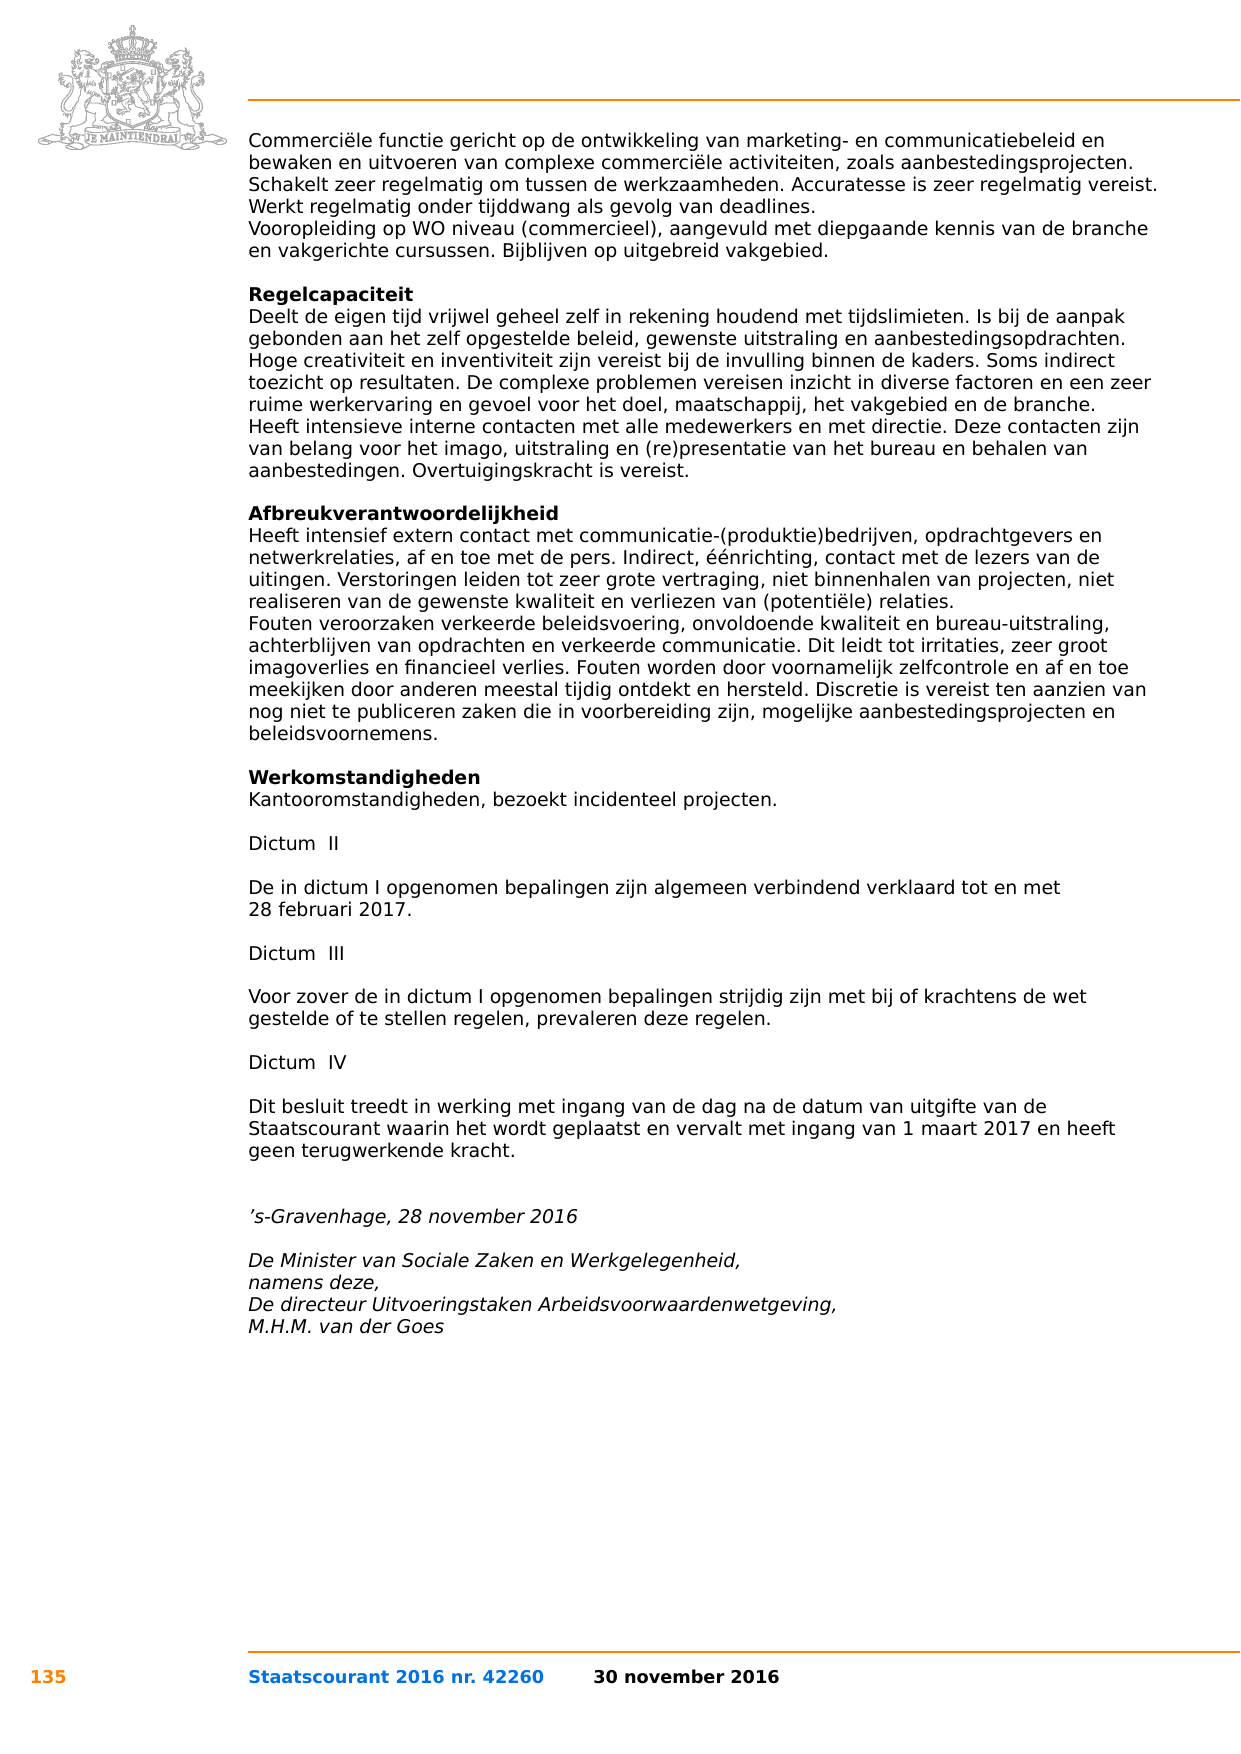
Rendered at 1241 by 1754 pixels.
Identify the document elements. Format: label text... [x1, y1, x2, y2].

text Heeft intensief extern contact met communicatie-(produktie)bedrijven, opdrachtgevers en netwerkrelaties, af en toe met de pers. Indirect, éénrichting, contact met de lezers van de uitingen. Verstoringen leiden tot zeer grote vertraging, niet binnenhalen van projecten, niet realiseren van de gewenste kwaliteit en verliezen van (potentiële) relaties. [248, 525, 1163, 613]
text Vooropleiding op WO niveau (commercieel), aangevuld met diepgaande kennis van de branche en vakgerichte cursussen. Bijblijven op uitgebreid vakgebied. [248, 218, 1163, 262]
text Regelcapaciteit [248, 284, 1163, 306]
text Heeft intensieve interne contacten met alle medewerkers en met directie. Deze contacten zijn van belang voor het imago, uitstraling en (re)presentatie van het bureau en behalen van aanbestedingen. Overtuigingskracht is vereist. [248, 416, 1163, 481]
text De Minister van Sociale Zaken en Werkgelegenheid, namens deze, De directeur Uitvoeringstaken Arbeidsvoorwaardenwetgeving, M.H.M. van der Goes [248, 1250, 1163, 1338]
text Afbreukverantwoordelijkheid [248, 503, 1163, 525]
text Dit besluit treedt in werking met ingang van de dag na de datum van uitgifte van de Staatscourant waarin het wordt geplaatst en vervalt met ingang van 1 maart 2017 en heeft geen terugwerkende kracht. [248, 1096, 1163, 1162]
text Commerciële functie gericht op de ontwikkeling van marketing- en communicatiebeleid en bewaken en uitvoeren van complexe commerciële activiteiten, zoals aanbestedingsprojecten. Schakelt zeer regelmatig om tussen de werkzaamheden. Accuratesse is zeer regelmatig vereist. Werkt regelmatig onder tijddwang als gevolg van deadlines. [248, 130, 1163, 218]
text Dictum II [248, 833, 1163, 855]
text De in dictum I opgenomen bepalingen zijn algemeen verbindend verklaard tot en met 28 februari 2017. [248, 877, 1163, 921]
text Werkomstandigheden [248, 767, 1163, 789]
text ’s-Gravenhage, 28 november 2016 [248, 1206, 1163, 1228]
text Dictum IV [248, 1052, 1163, 1074]
text Voor zover de in dictum I opgenomen bepalingen strijdig zijn met bij of krachtens de wet gestelde of te stellen regelen, prevaleren deze regelen. [248, 986, 1163, 1030]
text Fouten veroorzaken verkeerde beleidsvoering, onvoldoende kwaliteit en bureau-uitstraling, achterblijven van opdrachten en verkeerde communicatie. Dit leidt tot irritaties, zeer groot imagoverlies en financieel verlies. Fouten worden door voornamelijk zelfcontrole en af en toe meekijken door anderen meestal tijdig ontdekt en hersteld. Discretie is vereist ten aanzien van nog niet te publiceren zaken die in voorbereiding zijn, mogelijke aanbestedingsprojecten en beleidsvoornemens. [248, 613, 1163, 745]
picture [38, 25, 227, 150]
text Kantooromstandigheden, bezoekt incidenteel projecten. [248, 789, 1163, 811]
text Dictum III [248, 942, 1163, 964]
text Deelt de eigen tijd vrijwel geheel zelf in rekening houdend met tijdslimieten. Is bij de aanpak gebonden aan het zelf opgestelde beleid, gewenste uitstraling en aanbestedingsopdrachten. Hoge creativiteit en inventiviteit zijn vereist bij de invulling binnen de kaders. Soms indirect toezicht op resultaten. De complexe problemen vereisen inzicht in diverse factoren en een zeer ruime werkervaring en gevoel voor het doel, maatschappij, het vakgebied en de branche. [248, 306, 1163, 416]
